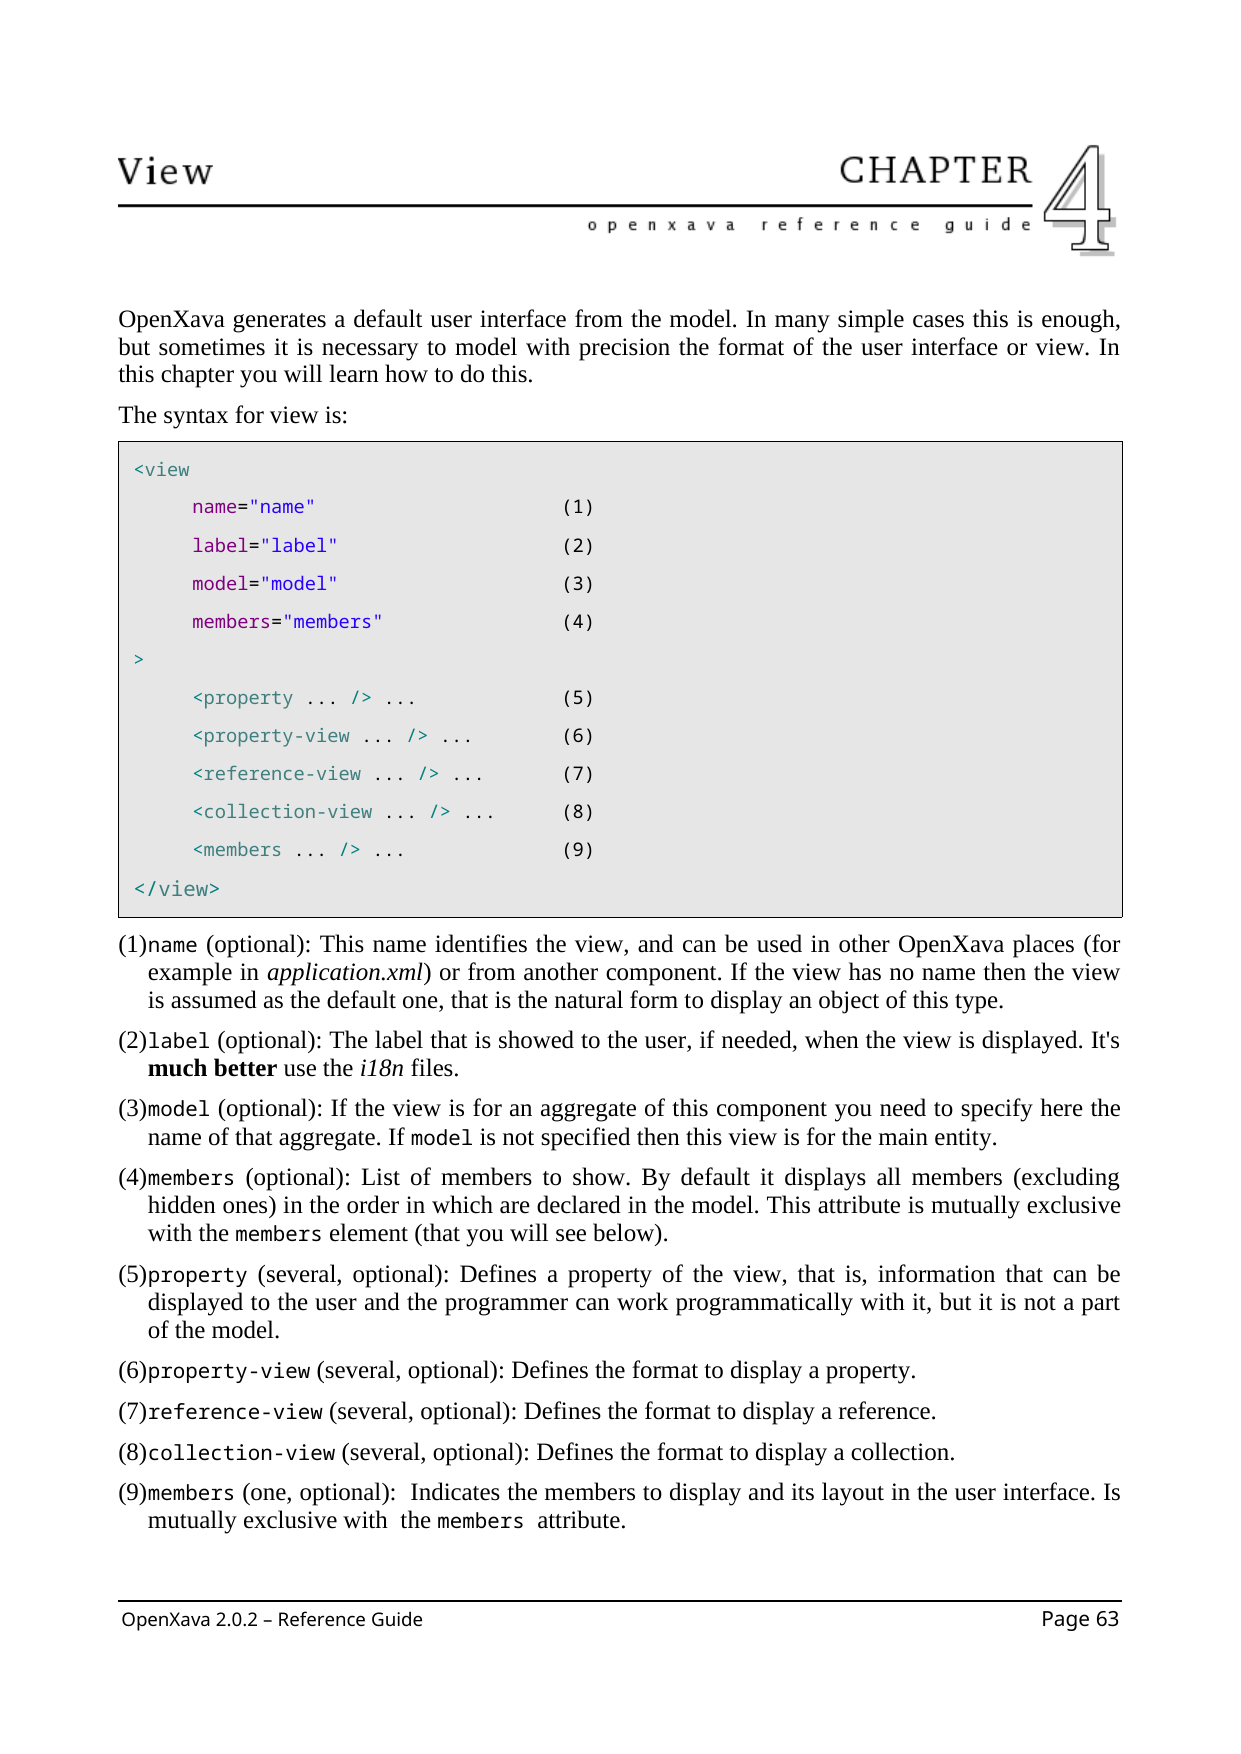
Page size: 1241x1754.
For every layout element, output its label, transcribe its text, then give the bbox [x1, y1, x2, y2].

text <members ... /> ... (9) [119, 821, 1122, 859]
picture [118, 118, 1122, 288]
text model="model" (3) [119, 555, 1122, 593]
list name (optional): This name identifies the view, and can be used in other OpenXava places (for example in application.xml) or from another component. If the view has no name then the view is assumed as the default one, that is the natural form to display an object of this type. [118, 930, 1122, 1013]
list model (optional): If the view is for an aggregate of this component you need to specify here the name of that aggregate. If model is not specified then this view is for the main entity. [118, 1094, 1122, 1151]
list property (several, optional): Defines a property of the view, that is, information that can be displayed to the user and the programmer can work programmatically with it, but it is not a part of the model. [118, 1260, 1122, 1344]
text <property ... /> ... (5) [119, 669, 1122, 707]
text <reference-view ... /> ... (7) [119, 745, 1122, 783]
list collection-view (several, optional): Defines the format to display a collection. [118, 1438, 1122, 1466]
subtitle View [118, 288, 1122, 293]
text name="name" (1) [119, 479, 1122, 517]
text > [119, 631, 1122, 669]
list property-view (several, optional): Defines the format to display a property. [118, 1356, 1122, 1384]
list reference-view (several, optional): Defines the format to display a reference. [118, 1397, 1122, 1425]
list label (optional): The label that is showed to the user, if needed, when the view is displayed. It's much better use the i18n files. [118, 1026, 1122, 1082]
text <property-view ... /> ... (6) [119, 707, 1122, 745]
text OpenXava generates a default user interface from the model. In many simple cases this is enough, but sometimes it is necessary to model with precision the format of the user interface or view. In this chapter you will learn how to do this. [118, 305, 1122, 388]
text <view [119, 442, 1122, 479]
text <collection-view ... /> ... (8) [119, 783, 1122, 821]
list members (optional): List of members to show. By default it displays all members (excluding hidden ones) in the order in which are declared in the model. This attribute is mutually exclusive with the members element (that you will see below). [118, 1163, 1122, 1247]
text </view> [119, 859, 1122, 917]
text members="members" (4) [119, 593, 1122, 631]
text The syntax for view is: [118, 401, 1122, 428]
text label="label" (2) [119, 517, 1122, 555]
list members (one, optional): Indicates the members to display and its layout in the user interface. Is mutually exclusive with the members attribute. [118, 1478, 1122, 1535]
